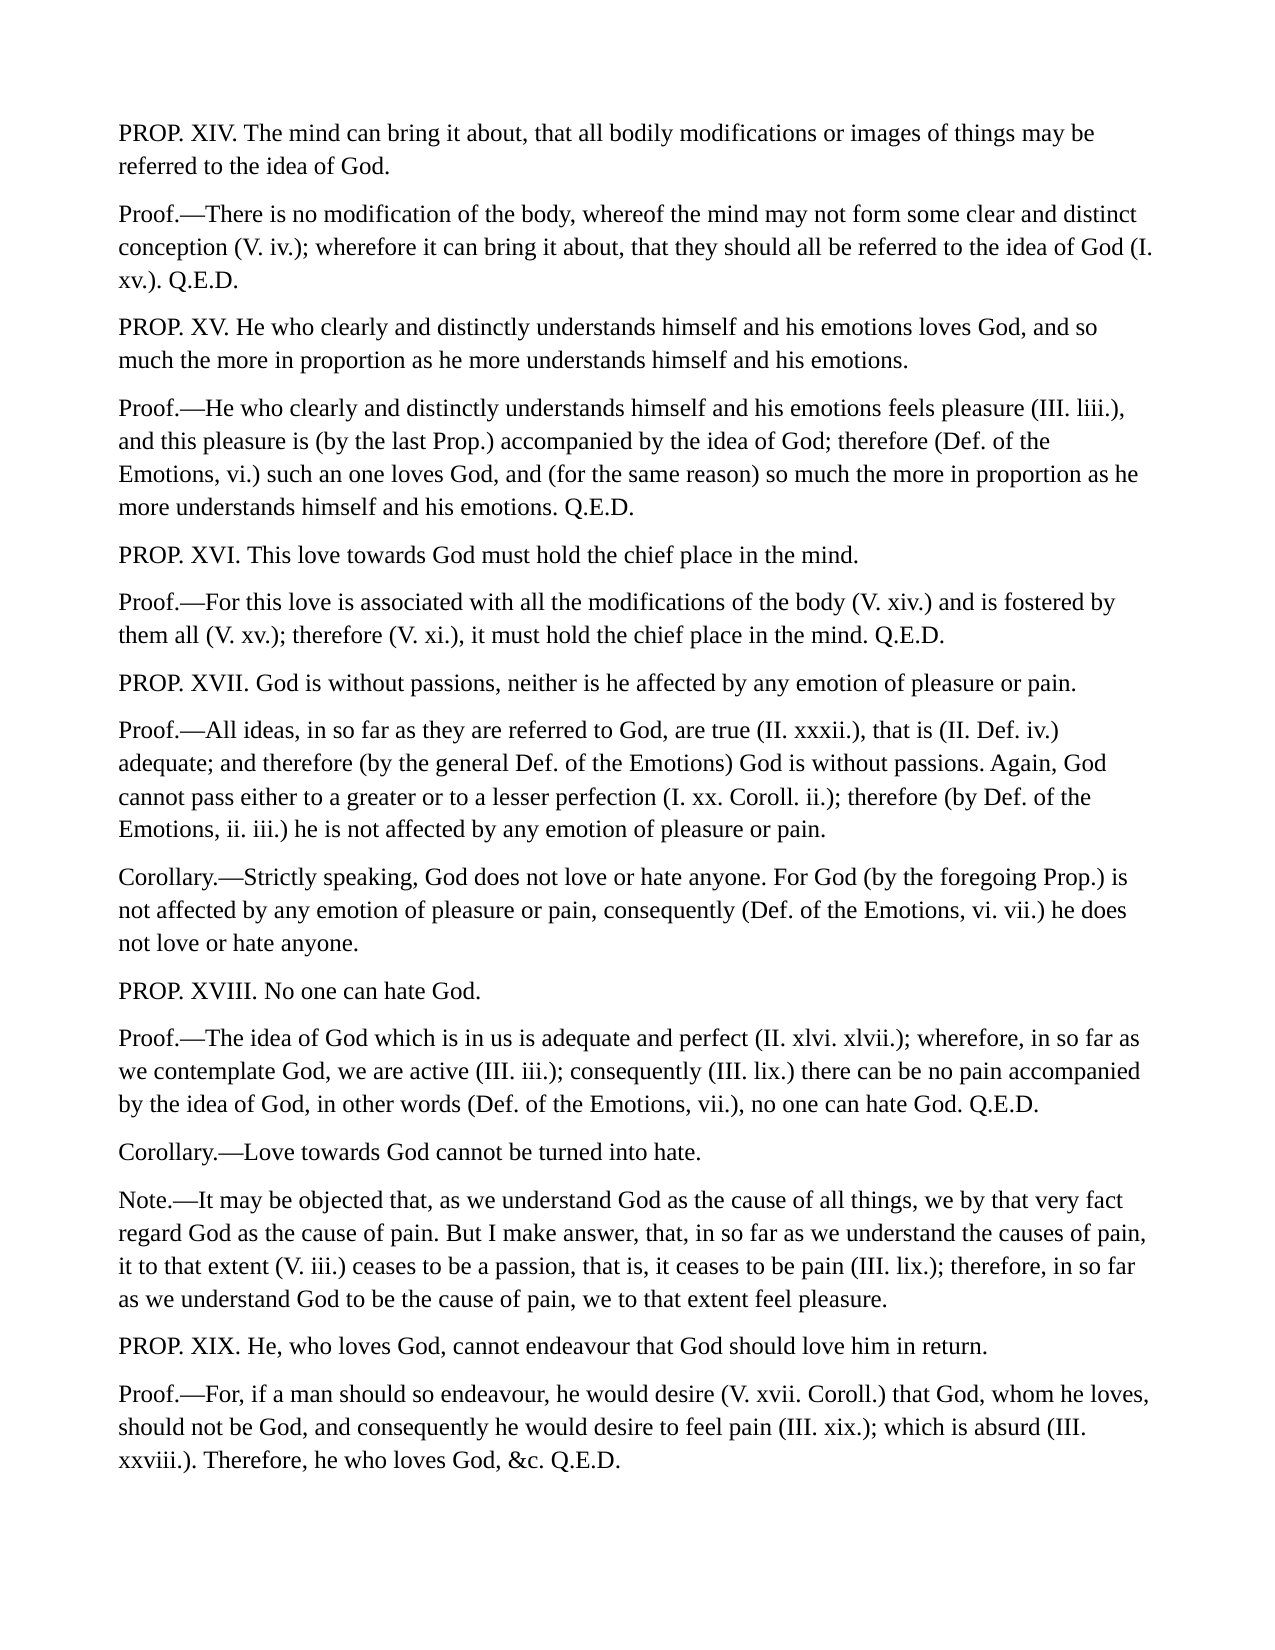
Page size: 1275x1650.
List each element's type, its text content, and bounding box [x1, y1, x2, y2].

text PROP. XVI. This love towards God must hold the chief place in the mind. [118, 540, 1157, 568]
text Proof.—The idea of God which is in us is adequate and perfect (II. xlvi. xlvii.); wherefore, in so far as we contemplate God, we are active (III. iii.); consequently (III. lix.) there can be no pain accompanied by the idea of God, in other words (Def. of the Emotions, vii.), no one can hate God. Q.E.D. [118, 1023, 1157, 1118]
text PROP. XVIII. No one can hate God. [118, 976, 1157, 1004]
text Corollary.—Love towards God cannot be turned into hate. [118, 1137, 1157, 1166]
text Corollary.—Strictly speaking, God does not love or hate anyone. For God (by the foregoing Prop.) is not affected by any emotion of pleasure or pain, consequently (Def. of the Emotions, vi. vii.) he does not love or hate anyone. [118, 862, 1157, 957]
text Proof.—There is no modification of the body, whereof the mind may not form some clear and distinct conception (V. iv.); wherefore it can bring it about, that they should all be referred to the idea of God (I. xv.). Q.E.D. [118, 199, 1157, 293]
text PROP. XV. He who clearly and distinctly understands himself and his emotions loves God, and so much the more in proportion as he more understands himself and his emotions. [118, 312, 1157, 374]
text Proof.—For this love is associated with all the modifications of the body (V. xiv.) and is fostered by them all (V. xv.); therefore (V. xi.), it must hold the chief place in the mind. Q.E.D. [118, 587, 1157, 649]
text Proof.—For, if a man should so endeavour, he would desire (V. xvii. Coroll.) that God, whom he loves, should not be God, and consequently he would desire to feel pain (III. xix.); which is absurd (III. xxviii.). Therefore, he who loves God, &c. Q.E.D. [118, 1379, 1157, 1474]
text PROP. XVII. God is without passions, neither is he affected by any emotion of pleasure or pain. [118, 668, 1157, 697]
text PROP. XIX. He, who loves God, cannot endeavour that God should love him in return. [118, 1331, 1157, 1360]
text Note.—It may be objected that, as we understand God as the cause of all things, we by that very fact regard God as the cause of pain. But I make answer, that, in so far as we understand the causes of pain, it to that extent (V. iii.) ceases to be a passion, that is, it ceases to be pain (III. lix.); therefore, in so far as we understand God to be the cause of pain, we to that extent feel pleasure. [118, 1185, 1157, 1312]
text Proof.—All ideas, in so far as they are referred to God, are true (II. xxxii.), that is (II. Def. iv.) adequate; and therefore (by the general Def. of the Emotions) God is without passions. Again, God cannot pass either to a greater or to a lesser perfection (I. xx. Coroll. ii.); therefore (by Def. of the Emotions, ii. iii.) he is not affected by any emotion of pleasure or pain. [118, 716, 1157, 843]
text PROP. XIV. The mind can bring it about, that all bodily modifications or images of things may be referred to the idea of God. [118, 118, 1157, 180]
text Proof.—He who clearly and distinctly understands himself and his emotions feels pleasure (III. liii.), and this pleasure is (by the last Prop.) accompanied by the idea of God; therefore (Def. of the Emotions, vi.) such an one loves God, and (for the same reason) so much the more in proportion as he more understands himself and his emotions. Q.E.D. [118, 393, 1157, 521]
